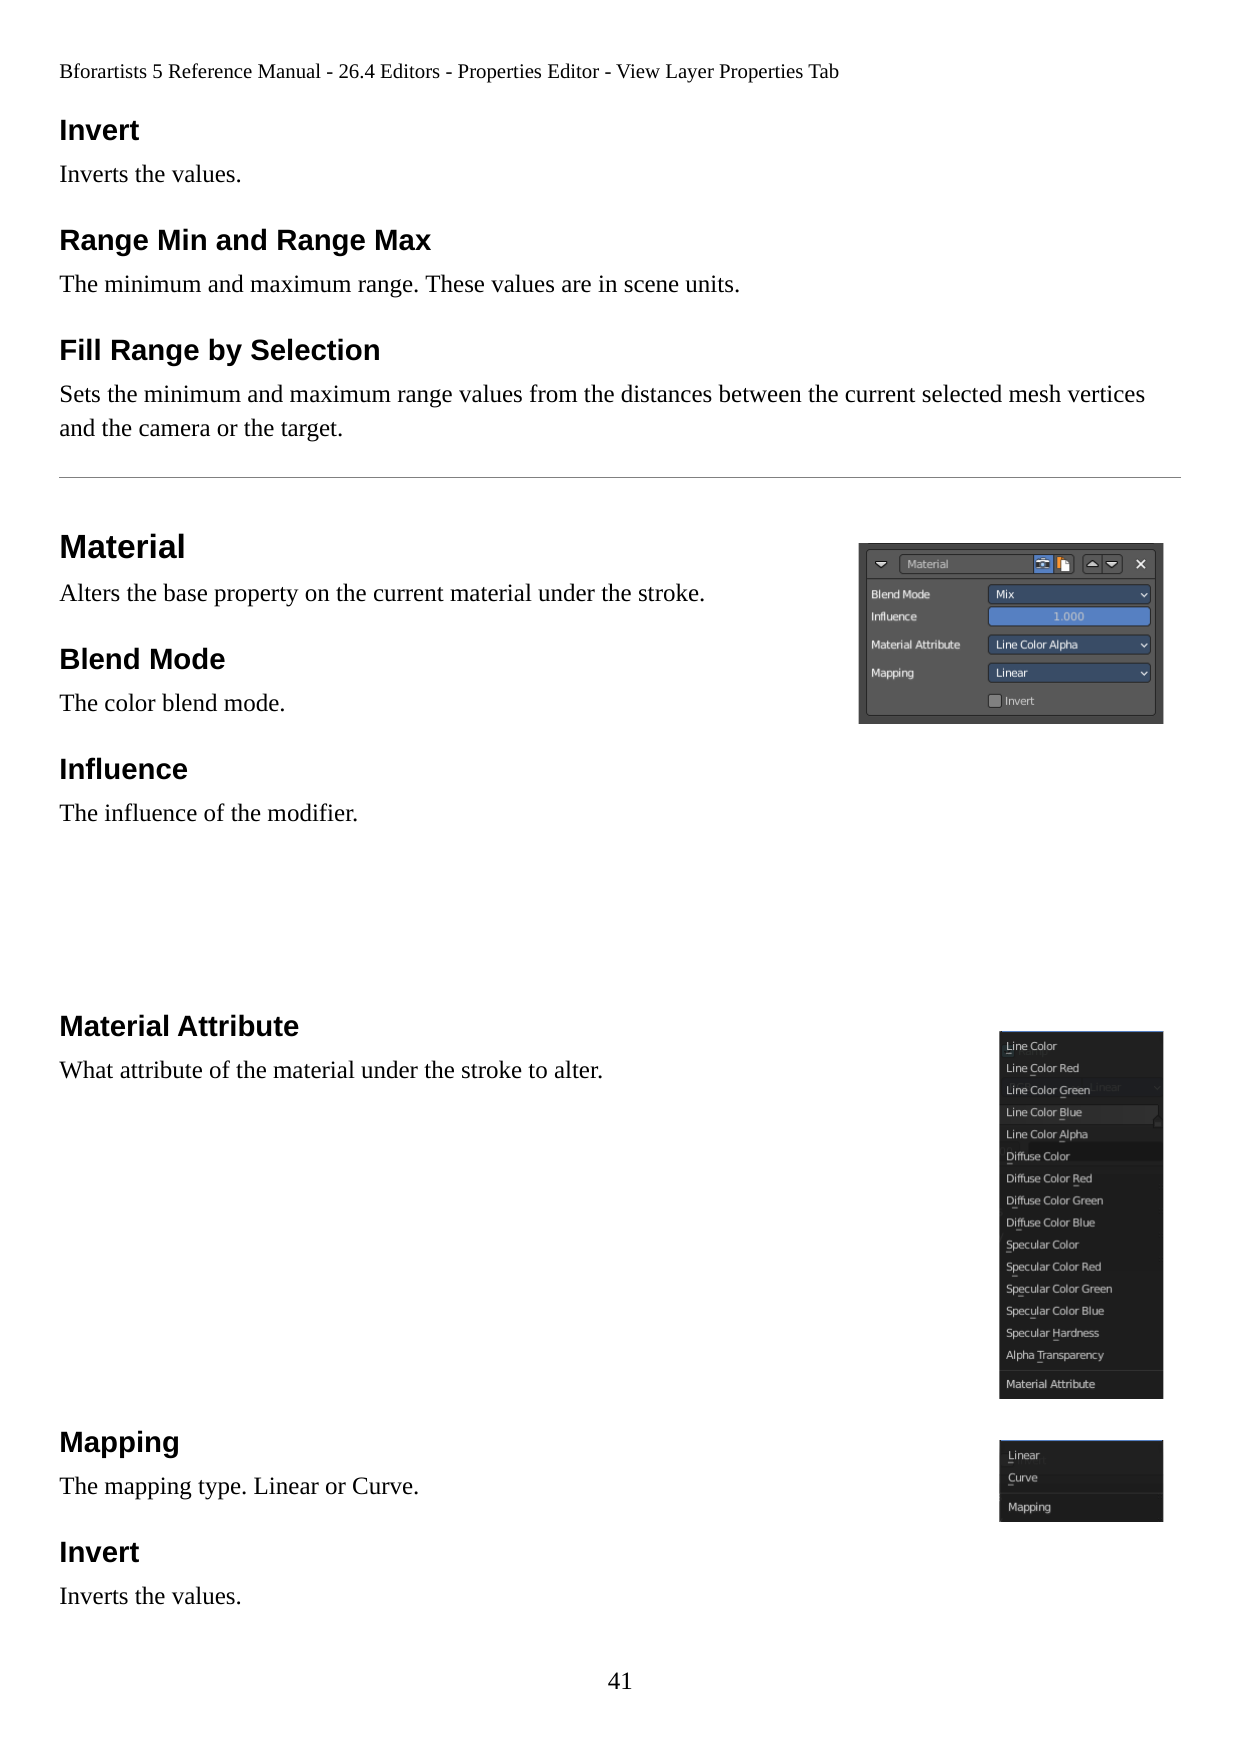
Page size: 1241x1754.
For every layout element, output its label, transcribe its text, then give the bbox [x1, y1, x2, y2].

picture [858, 543, 1164, 724]
subtitle Mapping [59, 1425, 1181, 1459]
text Sets the minimum and maximum range values from the distances between the current selected mesh vertices and the camera or the target. [59, 379, 1181, 442]
text The color blend mode. [59, 688, 858, 717]
text Inverts the values. [59, 1581, 1181, 1610]
subtitle Fill Range by Selection [59, 332, 1181, 366]
subtitle Blend Mode [59, 642, 858, 676]
text The mapping type. Linear or Curve. [59, 1471, 999, 1500]
text Inverts the values. [59, 159, 1181, 188]
text [1164, 688, 1181, 717]
text The minimum and maximum range. These values are in scene units. [59, 269, 1181, 297]
text What attribute of the material under the stroke to alter. [59, 1055, 999, 1084]
text Alters the base property on the current material under the stroke. [59, 578, 858, 607]
picture [999, 1440, 1164, 1522]
subtitle Range Min and Range Max [59, 222, 1181, 256]
subtitle Invert [59, 1535, 1181, 1569]
subtitle Material [59, 527, 1181, 566]
text The influence of the modifier. [59, 798, 1181, 827]
subtitle Invert [59, 113, 1181, 146]
subtitle Influence [59, 752, 1181, 786]
subtitle Material Attribute [59, 1009, 1181, 1043]
subtitle [1164, 642, 1181, 676]
picture [999, 1031, 1164, 1399]
